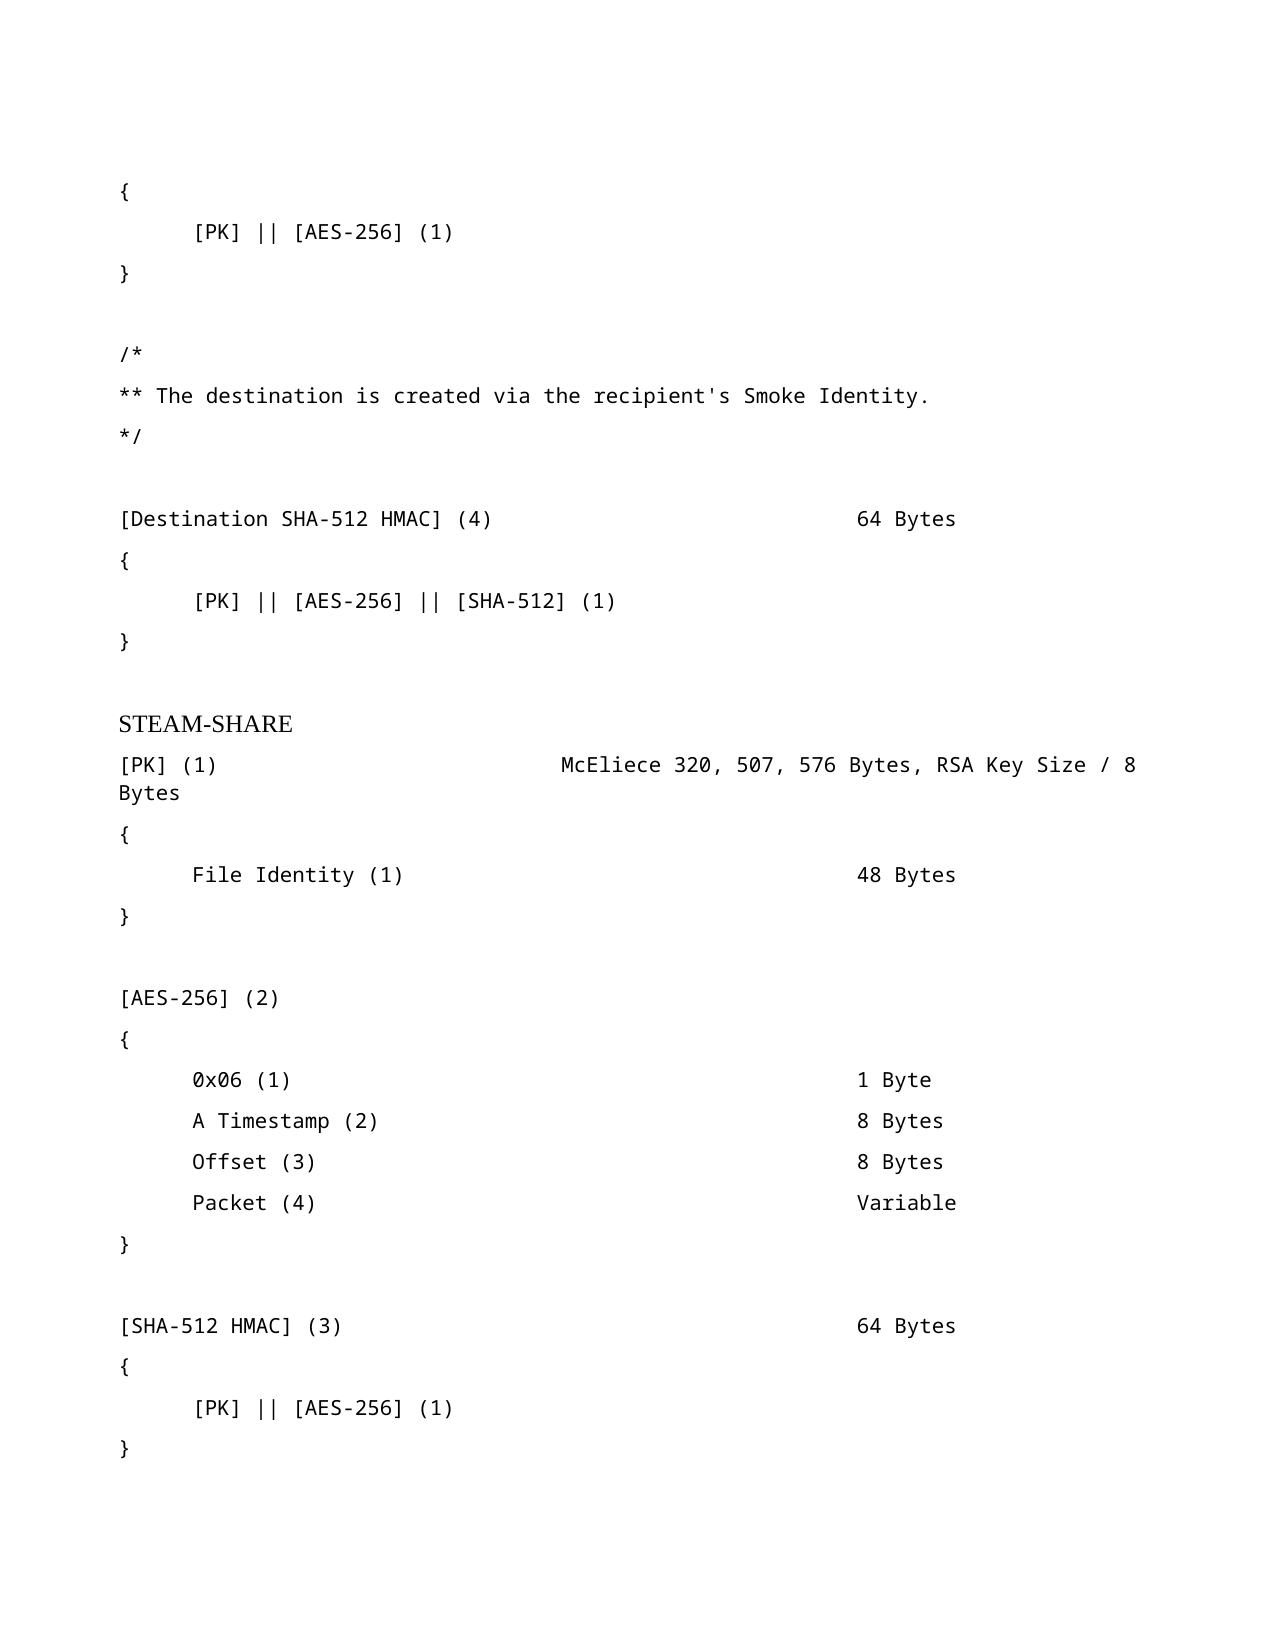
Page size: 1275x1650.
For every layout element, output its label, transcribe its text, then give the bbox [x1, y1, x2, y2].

text { [118, 1352, 1157, 1380]
text { [118, 819, 1157, 848]
text } [118, 627, 1157, 655]
text [SHA-512 HMAC] (3) 64 Bytes [118, 1311, 1157, 1339]
text [PK] (1) McEliece 320, 507, 576 Bytes, RSA Key Size / 8 Bytes [118, 750, 1157, 807]
text [Destination SHA-512 HMAC] (4) 64 Bytes [118, 504, 1157, 532]
text { [118, 176, 1157, 205]
text [PK] || [AES-256] (1) [118, 1393, 1157, 1421]
text STEAM-SHARE [118, 709, 1157, 738]
text File Identity (1) 48 Bytes [118, 860, 1157, 889]
text /* [118, 340, 1157, 368]
text { [118, 1024, 1157, 1053]
text { [118, 545, 1157, 573]
text ** The destination is created via the recipient's Smoke Identity. [118, 381, 1157, 409]
text A Timestamp (2) 8 Bytes [118, 1106, 1157, 1134]
text } [118, 1433, 1157, 1462]
text */ [118, 422, 1157, 450]
text [PK] || [AES-256] (1) [118, 217, 1157, 246]
text [PK] || [AES-256] || [SHA-512] (1) [118, 586, 1157, 614]
text Packet (4) Variable [118, 1188, 1157, 1216]
text Offset (3) 8 Bytes [118, 1147, 1157, 1175]
text } [118, 258, 1157, 287]
text 0x06 (1) 1 Byte [118, 1065, 1157, 1093]
text } [118, 1229, 1157, 1257]
text } [118, 901, 1157, 930]
text [AES-256] (2) [118, 983, 1157, 1012]
